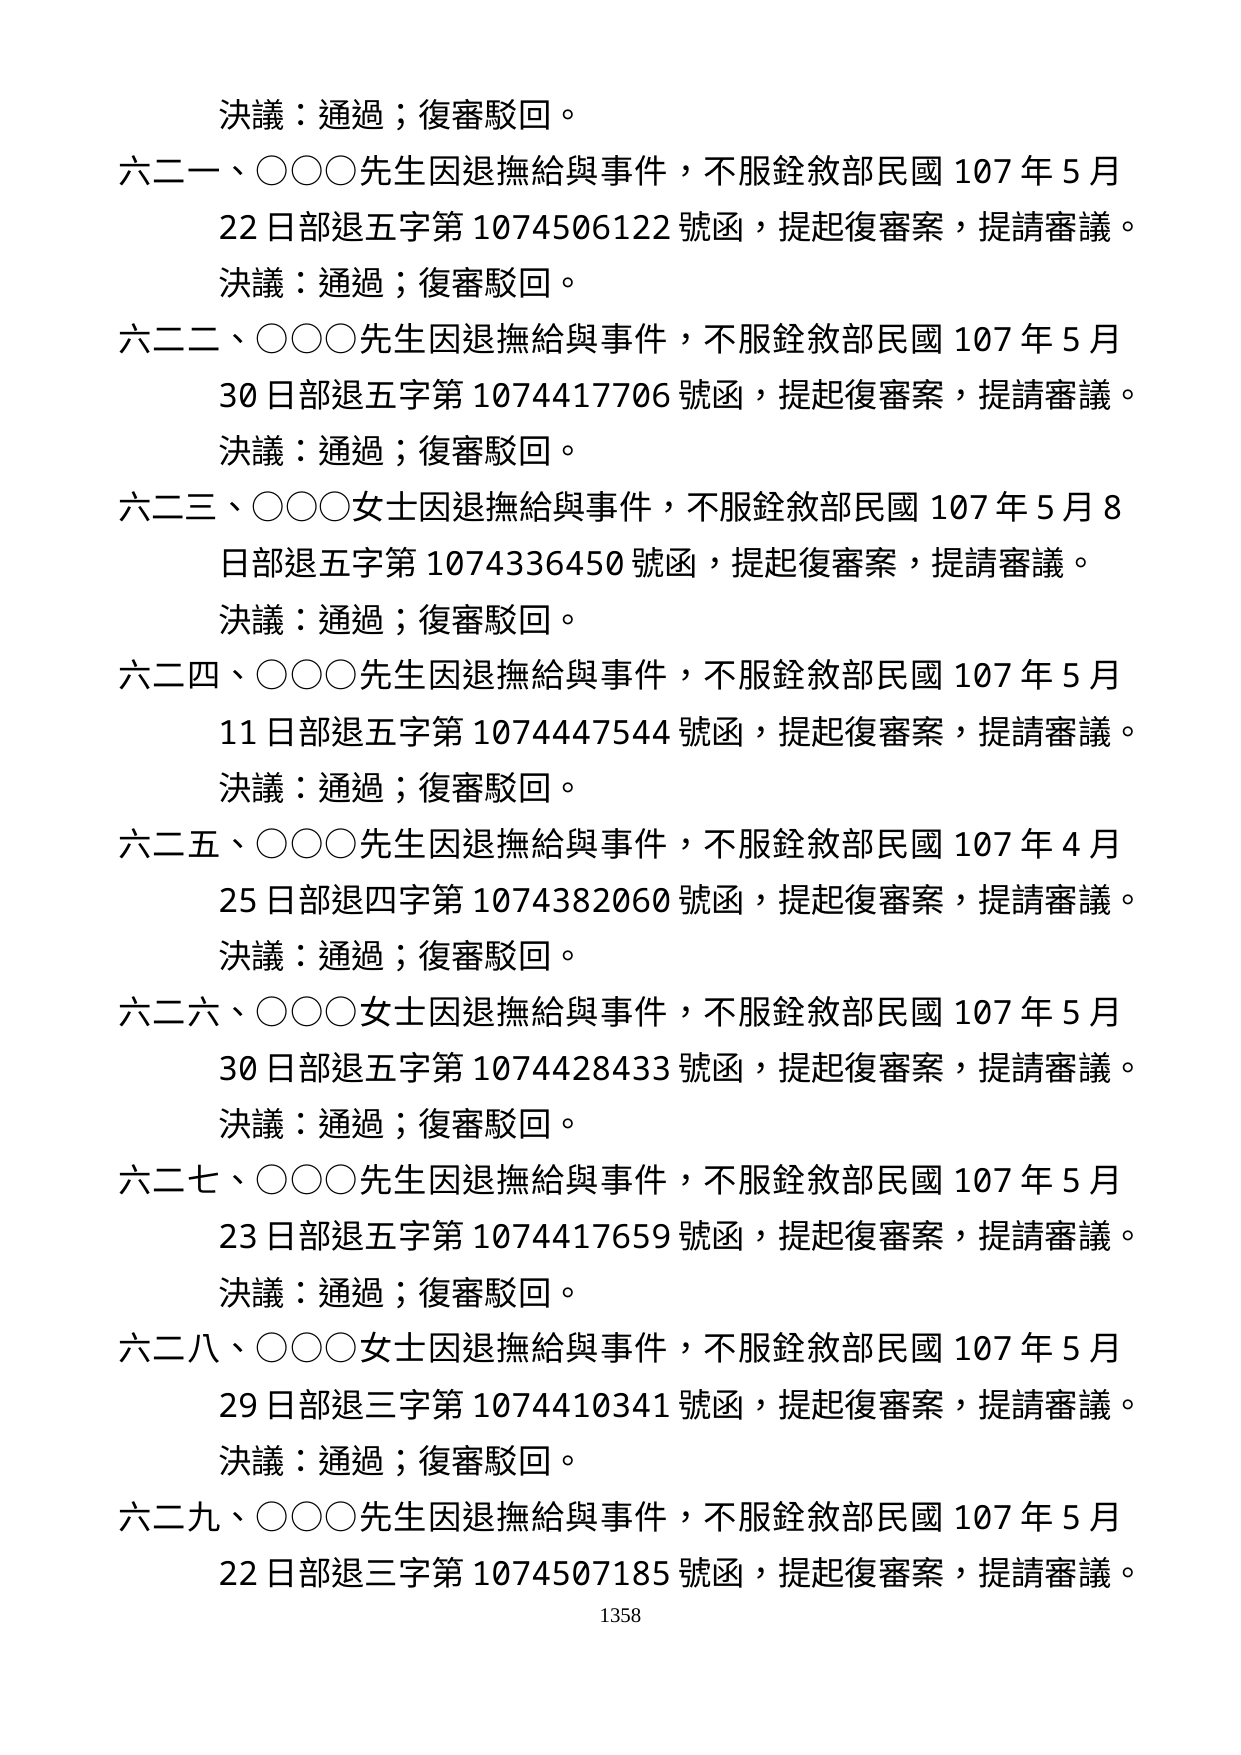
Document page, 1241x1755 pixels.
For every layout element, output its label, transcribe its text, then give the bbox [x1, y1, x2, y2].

text 六二七、○○○先生因退撫給與事件，不服銓敘部民國107年5月23日部退五字第1074417659號函，提起復審案，提請審議。 [118, 1154, 1122, 1258]
text 六二八、○○○女士因退撫給與事件，不服銓敘部民國107年5月29日部退三字第1074410341號函，提起復審案，提請審議。 [118, 1322, 1122, 1427]
text 決議：通過；復審駁回。 [218, 89, 1122, 137]
text 決議：通過；復審駁回。 [218, 1434, 1122, 1483]
text 決議：通過；復審駁回。 [218, 762, 1122, 810]
text 決議：通過；復審駁回。 [218, 257, 1122, 305]
text 決議：通過；復審駁回。 [218, 1098, 1122, 1146]
text 決議：通過；復審駁回。 [218, 1266, 1122, 1314]
text 決議：通過；復審駁回。 [218, 425, 1122, 473]
text 六二三、○○○女士因退撫給與事件，不服銓敘部民國107年5月8日部退五字第1074336450號函，提起復審案，提請審議。 [118, 481, 1122, 586]
text 六二六、○○○女士因退撫給與事件，不服銓敘部民國107年5月30日部退五字第1074428433號函，提起復審案，提請審議。 [118, 986, 1122, 1090]
text 六二一、○○○先生因退撫給與事件，不服銓敘部民國107年5月22日部退五字第1074506122號函，提起復審案，提請審議。 [118, 144, 1122, 249]
text 六二四、○○○先生因退撫給與事件，不服銓敘部民國107年5月11日部退五字第1074447544號函，提起復審案，提請審議。 [118, 649, 1122, 754]
text 六二五、○○○先生因退撫給與事件，不服銓敘部民國107年4月25日部退四字第1074382060號函，提起復審案，提請審議。 [118, 817, 1122, 922]
text 六二九、○○○先生因退撫給與事件，不服銓敘部民國107年5月22日部退三字第1074507185號函，提起復審案，提請審議。 [118, 1490, 1122, 1595]
text 決議：通過；復審駁回。 [218, 593, 1122, 642]
text 六二二、○○○先生因退撫給與事件，不服銓敘部民國107年5月30日部退五字第1074417706號函，提起復審案，提請審議。 [118, 313, 1122, 417]
text 決議：通過；復審駁回。 [218, 930, 1122, 978]
